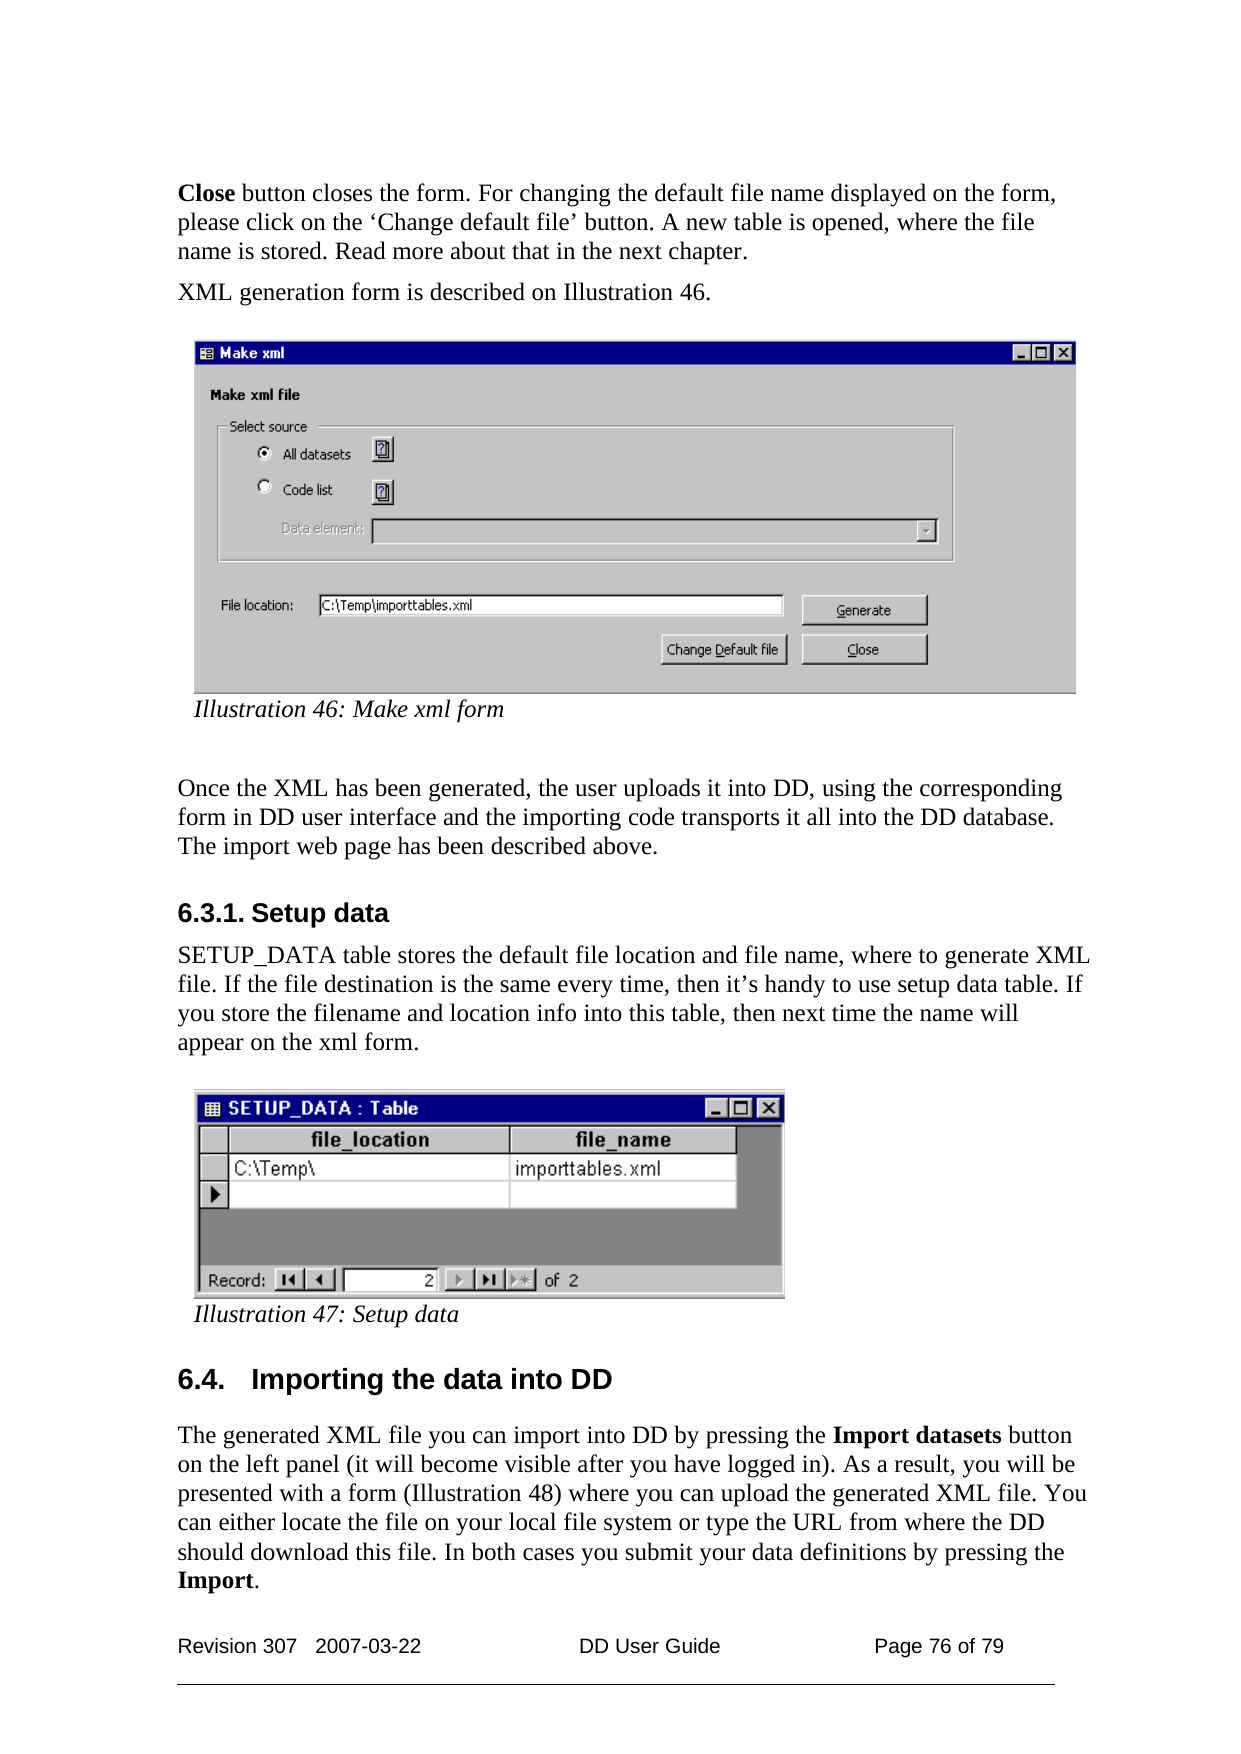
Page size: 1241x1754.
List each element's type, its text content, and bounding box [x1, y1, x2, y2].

text The generated XML file you can import into DD by pressing the Import datasets button on the left panel (it will become visible after you have logged in). As a result, you will be presented with a form (Illustration 48) where you can upload the generated XML file. You can either locate the file on your local file system or type the URL from where the DD should download this file. In both cases you submit your data definitions by pressing the Import. [177, 1420, 1092, 1594]
text SETUP_DATA table stores the default file location and file name, where to generate XML file. If the file destination is the same every time, then it’s handy to use setup data table. If you store the filename and location info into this table, then next time the name will appear on the xml form. [177, 940, 1092, 1056]
text Illustration 46: Make xml form [194, 694, 1076, 723]
picture [193, 1089, 785, 1299]
text Close button closes the form. For changing the default file name displayed on the form, please click on the ‘Change default file’ button. A new table is opened, where the file name is stored. Read more about that in the next chapter. [177, 178, 1092, 265]
text Once the XML has been generated, the user uploads it into DD, using the corresponding form in DD user interface and the importing code transports it all into the DD database. The import web page has been described above. [177, 773, 1092, 860]
text Illustration 47: Setup data [194, 1299, 785, 1328]
picture [193, 339, 1077, 694]
subtitle Setup data [177, 897, 1092, 928]
subtitle Importing the data into DD [177, 1362, 1092, 1395]
text XML generation form is described on Illustration 46. [177, 277, 1092, 306]
